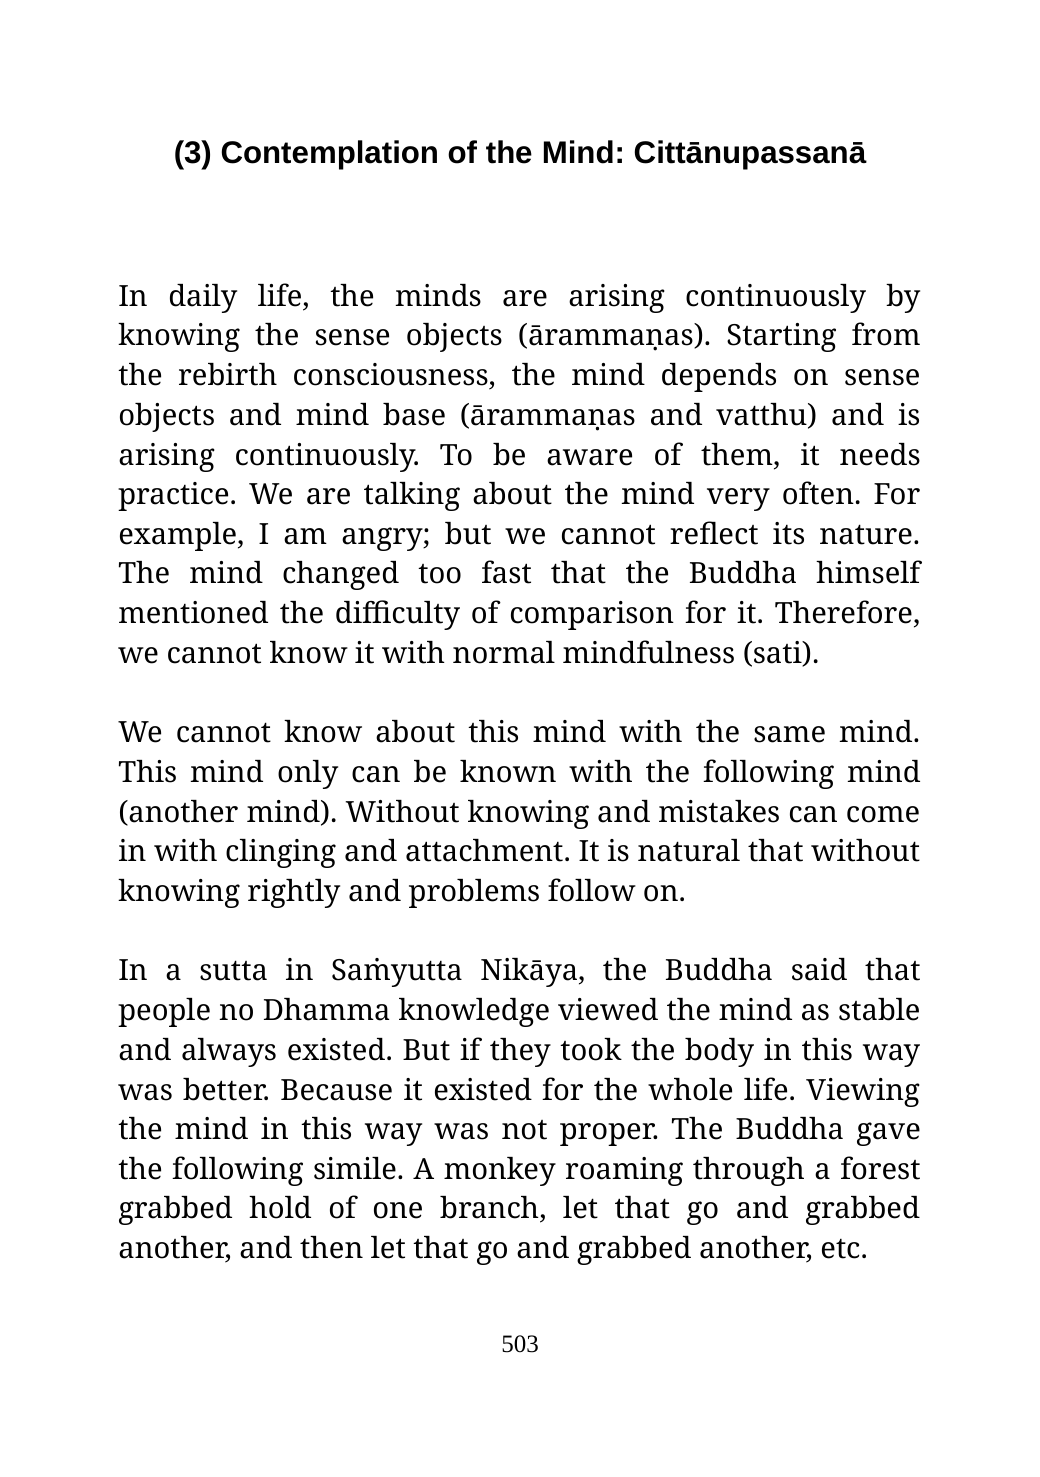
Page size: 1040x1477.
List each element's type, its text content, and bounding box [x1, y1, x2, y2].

text In daily life, the minds are arising continuously by knowing the sense objects (ārammaṇas). Starting from the rebirth consciousness, the mind depends on sense objects and mind base (ārammaṇas and vatthu) and is arising continuously. To be aware of them, it needs practice. We are talking about the mind very often. For example, I am angry; but we cannot reflect its nature. The mind changed too fast that the Buddha himself mentioned the difficulty of comparison for it. Therefore, we cannot know it with normal mindfulness (sati). We cannot know about this mind with the same mind. This mind only can be known with the following mind (another mind). Without knowing and mistakes can come in with clinging and attachment. It is natural that without knowing rightly and problems follow on. In a sutta in Saṁyutta Nikāya, the Buddha said that people no Dhamma knowledge viewed the mind as stable and always existed. But if they took the body in this way was better. Because it existed for the whole life. Viewing the mind in this way was not proper. The Buddha gave the following simile. A monkey roaming through a forest grabbed hold of one branch, let that go and grabbed another, and then let that go and grabbed another, etc. [118, 275, 922, 1267]
subtitle (3) Contemplation of the Mind: Cittānupassanā [118, 134, 922, 170]
